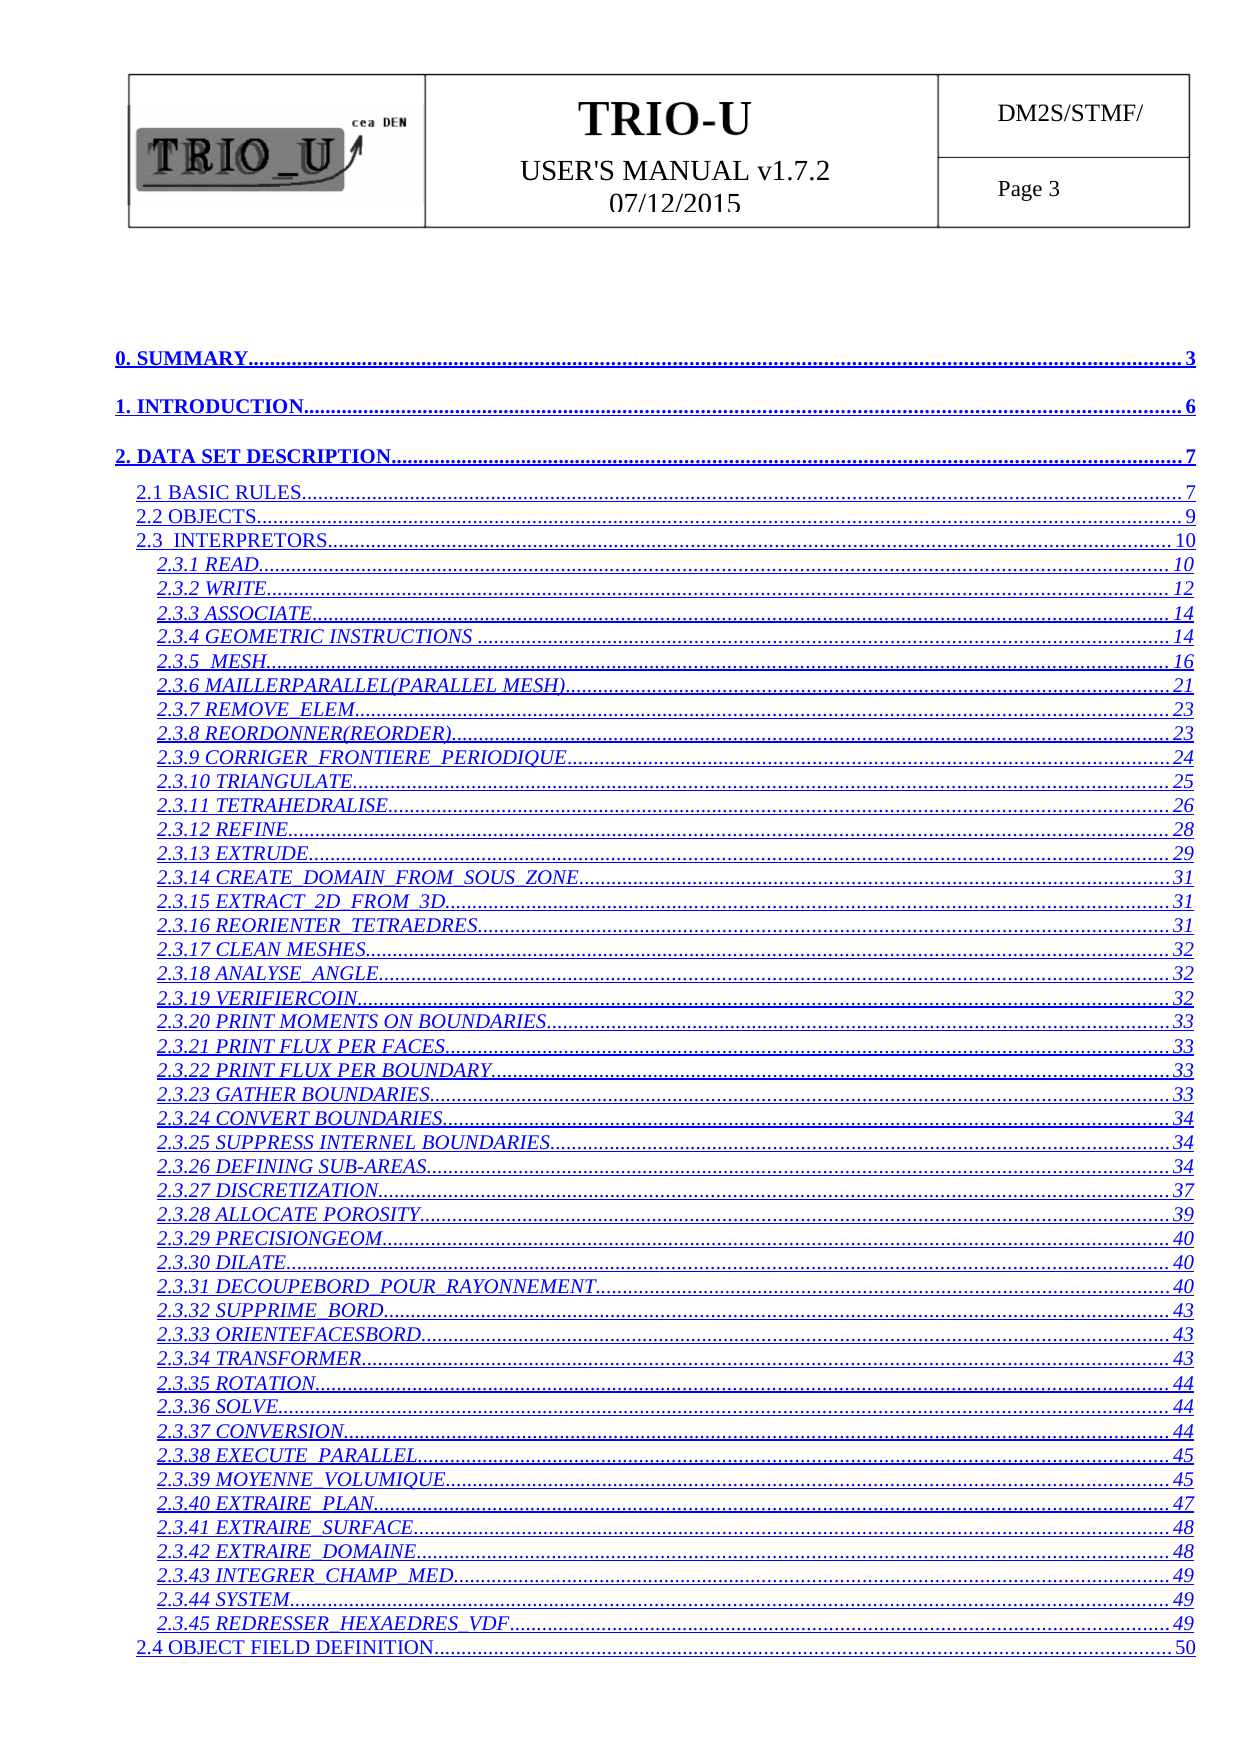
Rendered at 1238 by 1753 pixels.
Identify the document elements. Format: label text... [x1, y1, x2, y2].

text 2.3.37 CONVERSION 44 [157, 1418, 1196, 1442]
text 2.4 OBJECT FIELD DEFINITION 50 [136, 1635, 1196, 1656]
text 2.3.3 ASSOCIATE 14 [157, 600, 1196, 624]
text 2.3.1 READ 10 [157, 552, 1196, 576]
text 2.3.15 EXTRACT_2D_FROM_3D 31 [157, 889, 1196, 913]
text 2.3.20 PRINT MOMENTS ON BOUNDARIES 33 [157, 1009, 1196, 1033]
text 2.3.34 TRANSFORMER 43 [157, 1346, 1196, 1370]
text 2.3.13 EXTRUDE 29 [157, 841, 1196, 865]
text 2.1 BASIC RULES 7 [136, 480, 1196, 501]
text 2.3.41 EXTRAIRE_SURFACE 48 [157, 1515, 1196, 1539]
text 2.3.39 MOYENNE_VOLUMIQUE 45 [157, 1467, 1196, 1491]
text 2.3.30 DILATE 40 [157, 1250, 1196, 1274]
text 2.3.14 CREATE_DOMAIN_FROM_SOUS_ZONE 31 [157, 865, 1196, 889]
text 2.3.5 MESH 16 [157, 648, 1196, 672]
text 2.3.19 VERIFIERCOIN 32 [157, 985, 1196, 1009]
text 2.3.22 PRINT FLUX PER BOUNDARY 33 [157, 1057, 1196, 1082]
text 2.3.27 DISCRETIZATION 37 [157, 1178, 1196, 1202]
text 2.3.4 GEOMETRIC INSTRUCTIONS 14 [157, 624, 1196, 648]
text 2.3.32 SUPPRIME_BORD 43 [157, 1298, 1196, 1322]
text 2.3.7 REMOVE_ELEM 23 [157, 697, 1196, 721]
text 2.3.21 PRINT FLUX PER FACES 33 [157, 1033, 1196, 1057]
text 2.3.28 ALLOCATE POROSITY 39 [157, 1202, 1196, 1226]
text 2.3.44 SYSTEM 49 [157, 1587, 1196, 1611]
text 2.3.2 WRITE 12 [157, 576, 1196, 600]
text 2.3.24 CONVERT BOUNDARIES 34 [157, 1106, 1196, 1130]
text 2.3.35 ROTATION 44 [157, 1370, 1196, 1394]
subtitle SUMMARY [115, 295, 1165, 333]
text 2.3.6 MAILLERPARALLEL(PARALLEL MESH) 21 [157, 672, 1196, 697]
text 2.3.9 CORRIGER_FRONTIERE_PERIODIQUE 24 [157, 745, 1196, 769]
text 2.3.29 PRECISIONGEOM 40 [157, 1226, 1196, 1250]
text 2.3.10 TRIANGULATE 25 [157, 769, 1196, 793]
text 1. INTRODUCTION 6 [115, 394, 1196, 415]
text 2.3.43 INTEGRER_CHAMP_MED 49 [157, 1563, 1196, 1587]
text 2. DATA SET DESCRIPTION 7 [115, 443, 1196, 464]
text 2.3.36 SOLVE 44 [157, 1394, 1196, 1418]
text 2.3.33 ORIENTEFACESBORD 43 [157, 1322, 1196, 1346]
text 2.3.40 EXTRAIRE_PLAN 47 [157, 1491, 1196, 1515]
text 2.3 INTERPRETORS 10 [136, 528, 1196, 549]
text 2.3.11 TETRAHEDRALISE 26 [157, 793, 1196, 817]
text 2.3.8 REORDONNER(REORDER) 23 [157, 721, 1196, 745]
text 2.3.25 SUPPRESS INTERNEL BOUNDARIES 34 [157, 1130, 1196, 1154]
text 2.3.45 REDRESSER_HEXAEDRES_VDF 49 [157, 1611, 1196, 1635]
text 2.3.42 EXTRAIRE_DOMAINE 48 [157, 1539, 1196, 1563]
text 2.3.18 ANALYSE_ANGLE 32 [157, 961, 1196, 985]
text 0. SUMMARY 3 [115, 345, 1196, 366]
text 2.3.38 EXECUTE_PARALLEL 45 [157, 1442, 1196, 1467]
text 2.3.16 REORIENTER_TETRAEDRES 31 [157, 913, 1196, 937]
text 2.3.31 DECOUPEBORD_POUR_RAYONNEMENT 40 [157, 1274, 1196, 1298]
text 2.3.17 CLEAN MESHES 32 [157, 937, 1196, 961]
text 2.3.26 DEFINING SUB-AREAS 34 [157, 1154, 1196, 1178]
text 2.2 OBJECTS 9 [136, 504, 1196, 525]
text 2.3.23 GATHER BOUNDARIES 33 [157, 1082, 1196, 1106]
text 2.3.12 REFINE 28 [157, 817, 1196, 841]
